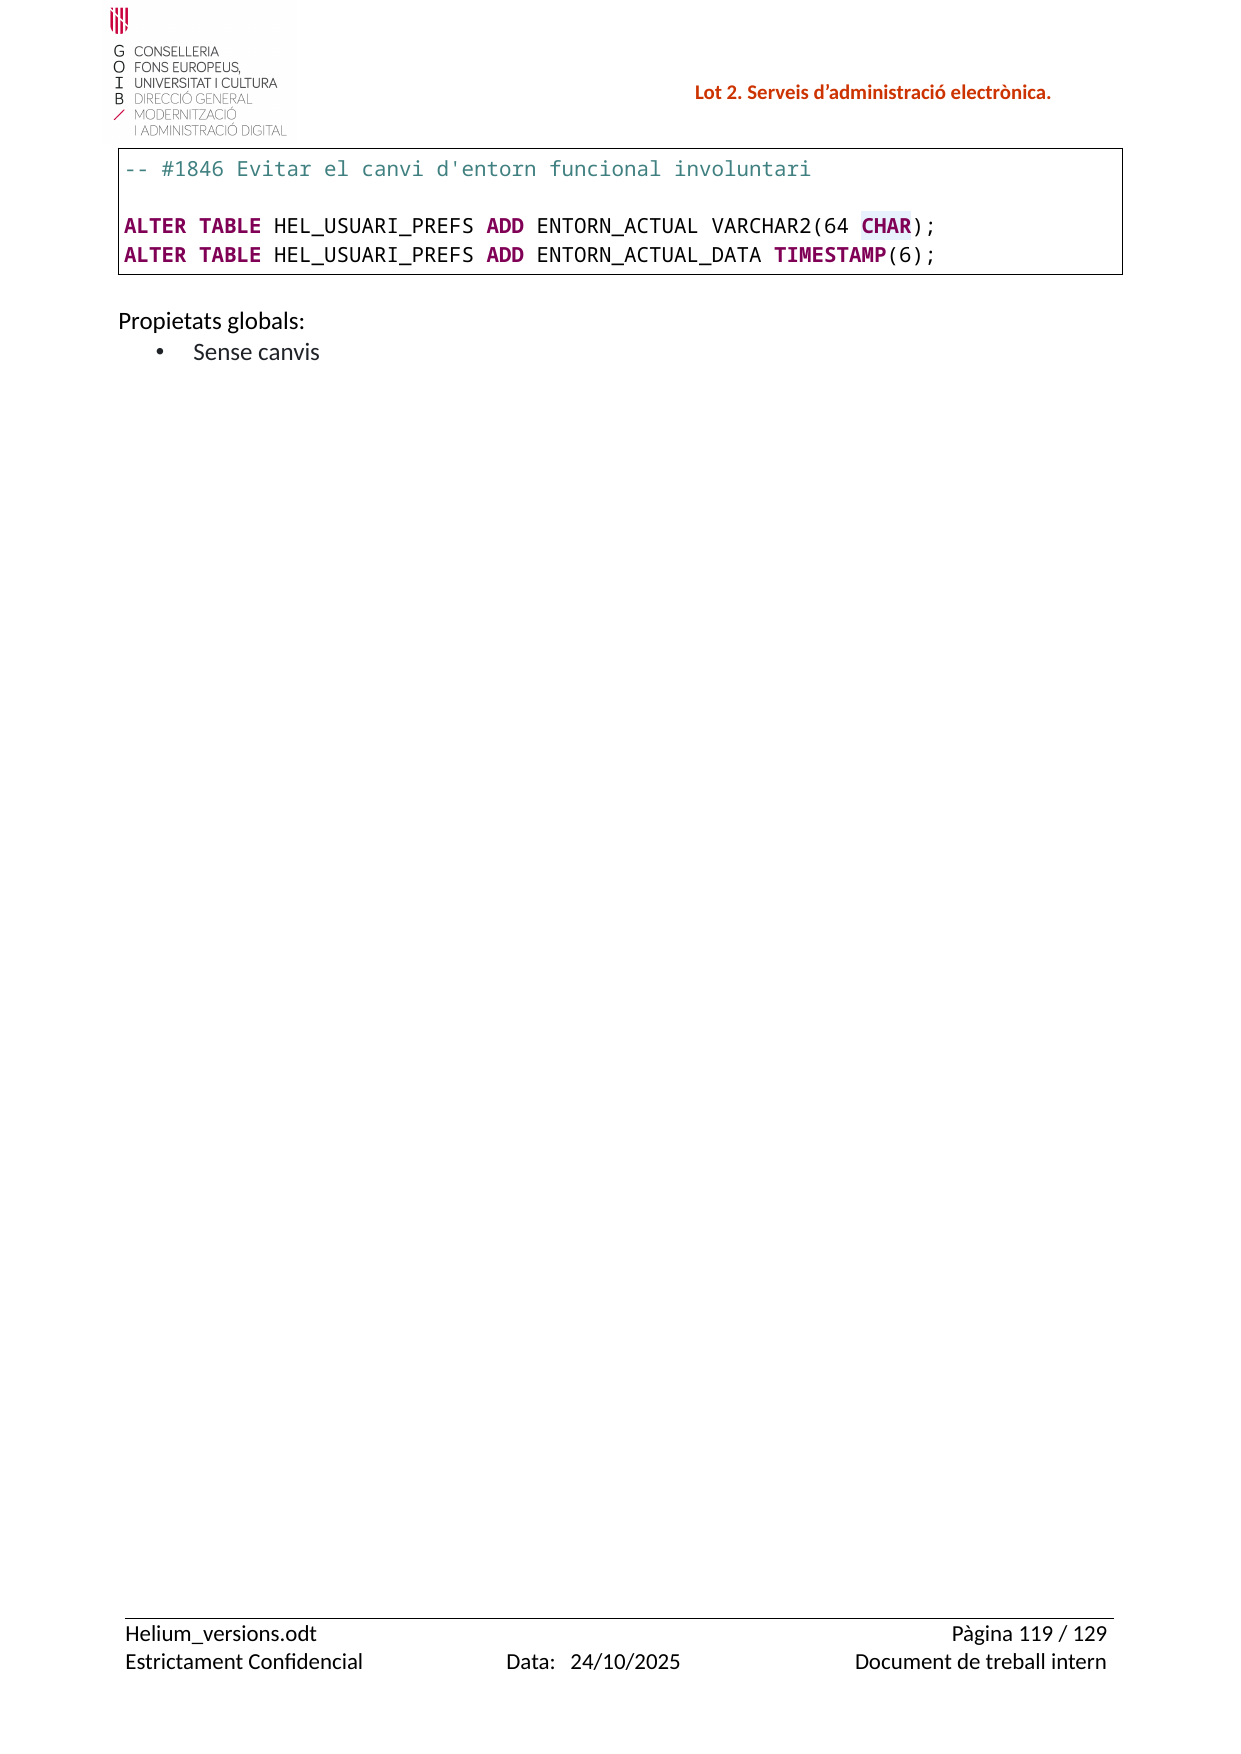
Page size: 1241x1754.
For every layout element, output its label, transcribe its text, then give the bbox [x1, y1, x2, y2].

text Propietats globals: [118, 306, 1122, 336]
picture [100, 0, 297, 144]
table_header -- #1846 Evitar el canvi d'entorn funcional involuntari ALTER TABLE HEL_USUARI_PREFS ADD ENTORN_ACTUAL VARCHAR2(64 CHAR); ALTER TABLE HEL_USUARI_PREFS ADD ENTORN_ACTUAL_DATA TIMESTAMP(6); [119, 149, 1122, 274]
list Sense canvis [156, 336, 1122, 367]
